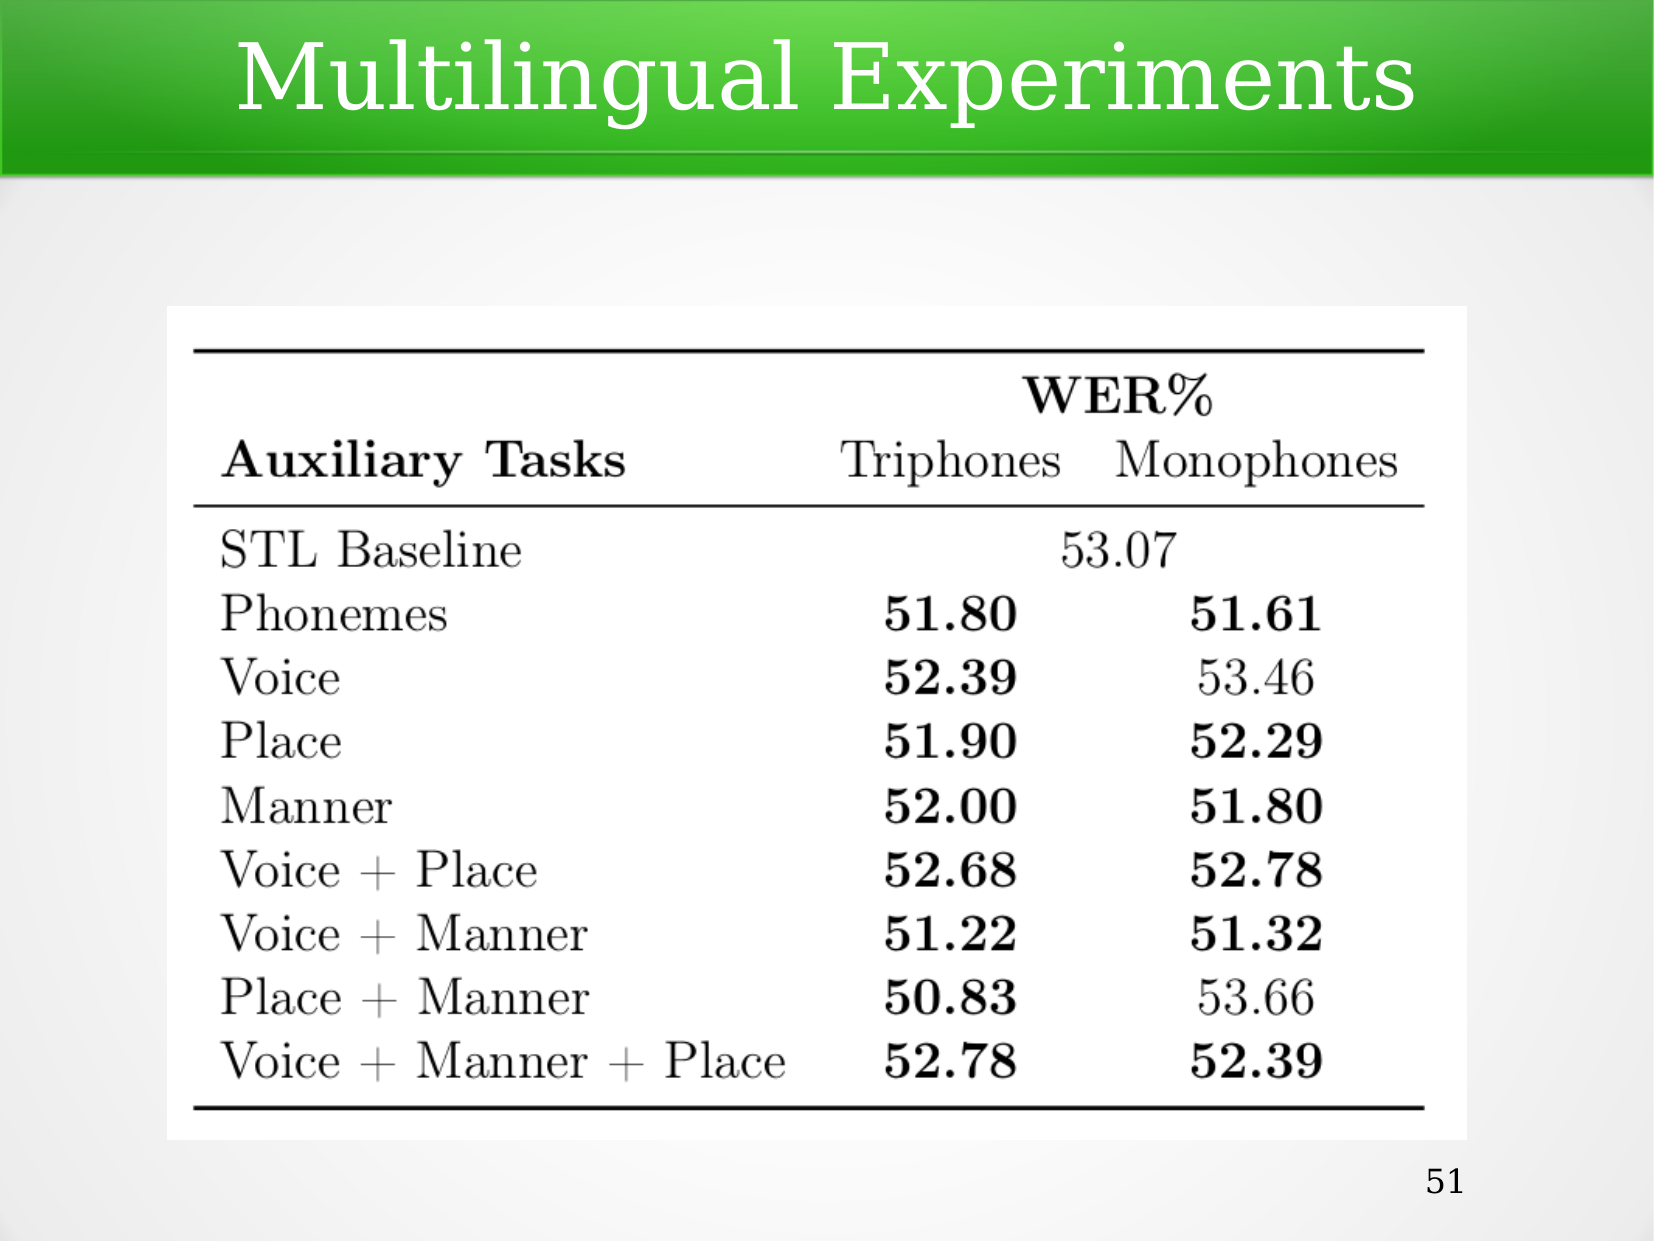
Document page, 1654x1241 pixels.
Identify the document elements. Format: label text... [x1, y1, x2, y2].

title Multilingual Experiments [82, 11, 1571, 154]
picture [0, 0, 1654, 1241]
